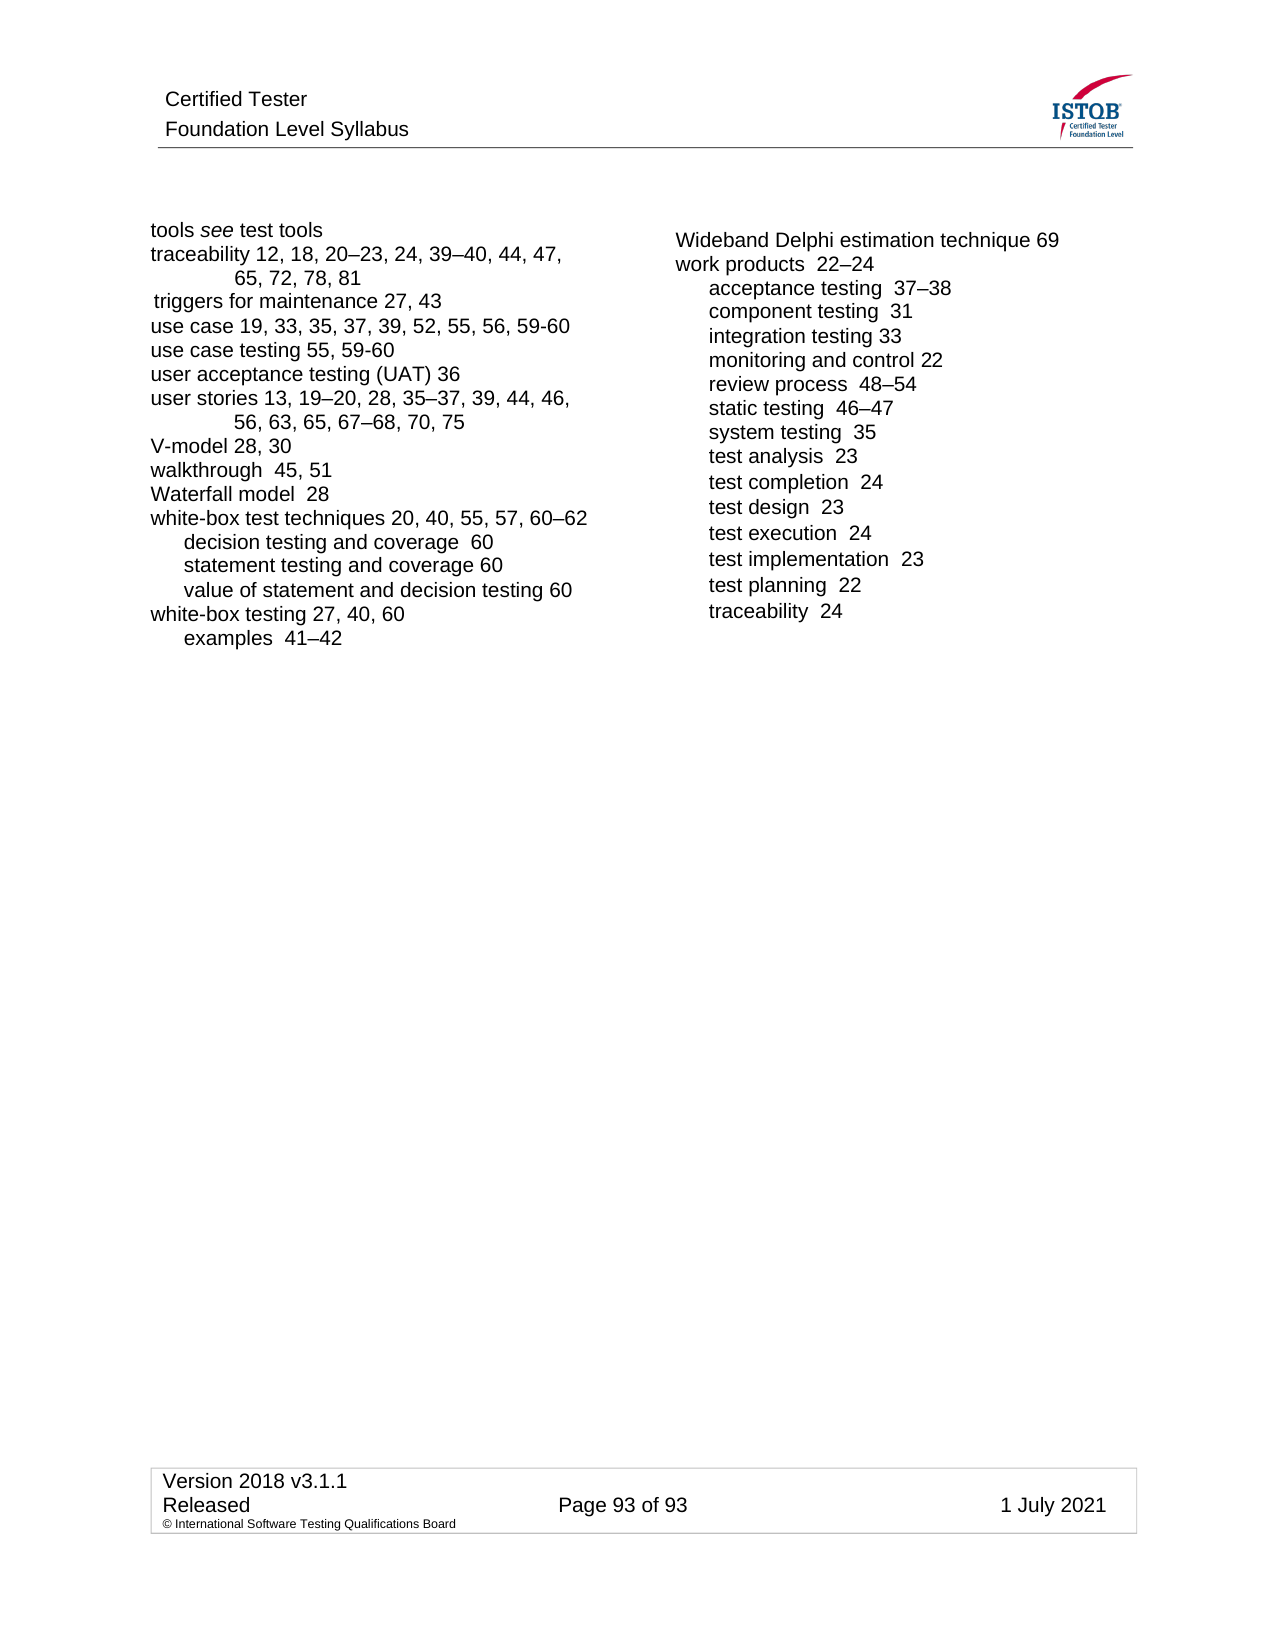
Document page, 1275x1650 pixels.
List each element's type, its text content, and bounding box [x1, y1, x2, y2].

text system testing 35 [709, 420, 1150, 444]
text traceability 12, 18, 20–23, 24, 39–40, 44, 47, [150, 242, 598, 266]
text test implementation 23 [709, 547, 1150, 571]
text Waterfall model 28 [150, 482, 598, 506]
text test execution 24 [709, 521, 1150, 545]
text triggers for maintenance 27, 43 [149, 290, 447, 314]
picture [1036, 58, 1148, 161]
text test completion 24 [709, 470, 1150, 494]
text Wideband Delphi estimation technique 69 work products 22–24 [675, 228, 1075, 276]
text examples 41–42 [184, 625, 598, 649]
text use case testing 55, 59-60 [150, 338, 598, 362]
text white-box test techniques 20, 40, 55, 57, 60–62 decision testing and coverage 60 [150, 506, 598, 554]
text test design 23 [709, 495, 1150, 519]
text user acceptance testing (UAT) 36 [150, 362, 598, 386]
text V-model 28, 30 [150, 434, 598, 458]
text test planning 22 [709, 573, 1150, 597]
text acceptance testing 37–38 [709, 276, 1150, 300]
text test analysis 23 [709, 444, 1150, 468]
text user stories 13, 19–20, 28, 35–37, 39, 44, 46, [150, 386, 598, 410]
text 56, 63, 65, 67–68, 70, 75 [234, 410, 598, 434]
text walkthrough 45, 51 [150, 458, 598, 482]
text integration testing 33 monitoring and control 22 review process 48–54 [709, 324, 973, 396]
text tools see test tools [150, 218, 598, 242]
text value of statement and decision testing 60 white-box testing 27, 40, 60 [150, 577, 579, 625]
text 65, 72, 78, 81 [149, 266, 447, 290]
text static testing 46–47 [709, 396, 1150, 420]
text component testing 31 [709, 300, 1150, 324]
text use case 19, 33, 35, 37, 39, 52, 55, 56, 59-60 [150, 314, 598, 338]
text traceability 24 [709, 599, 1150, 623]
text statement testing and coverage 60 [184, 554, 598, 577]
